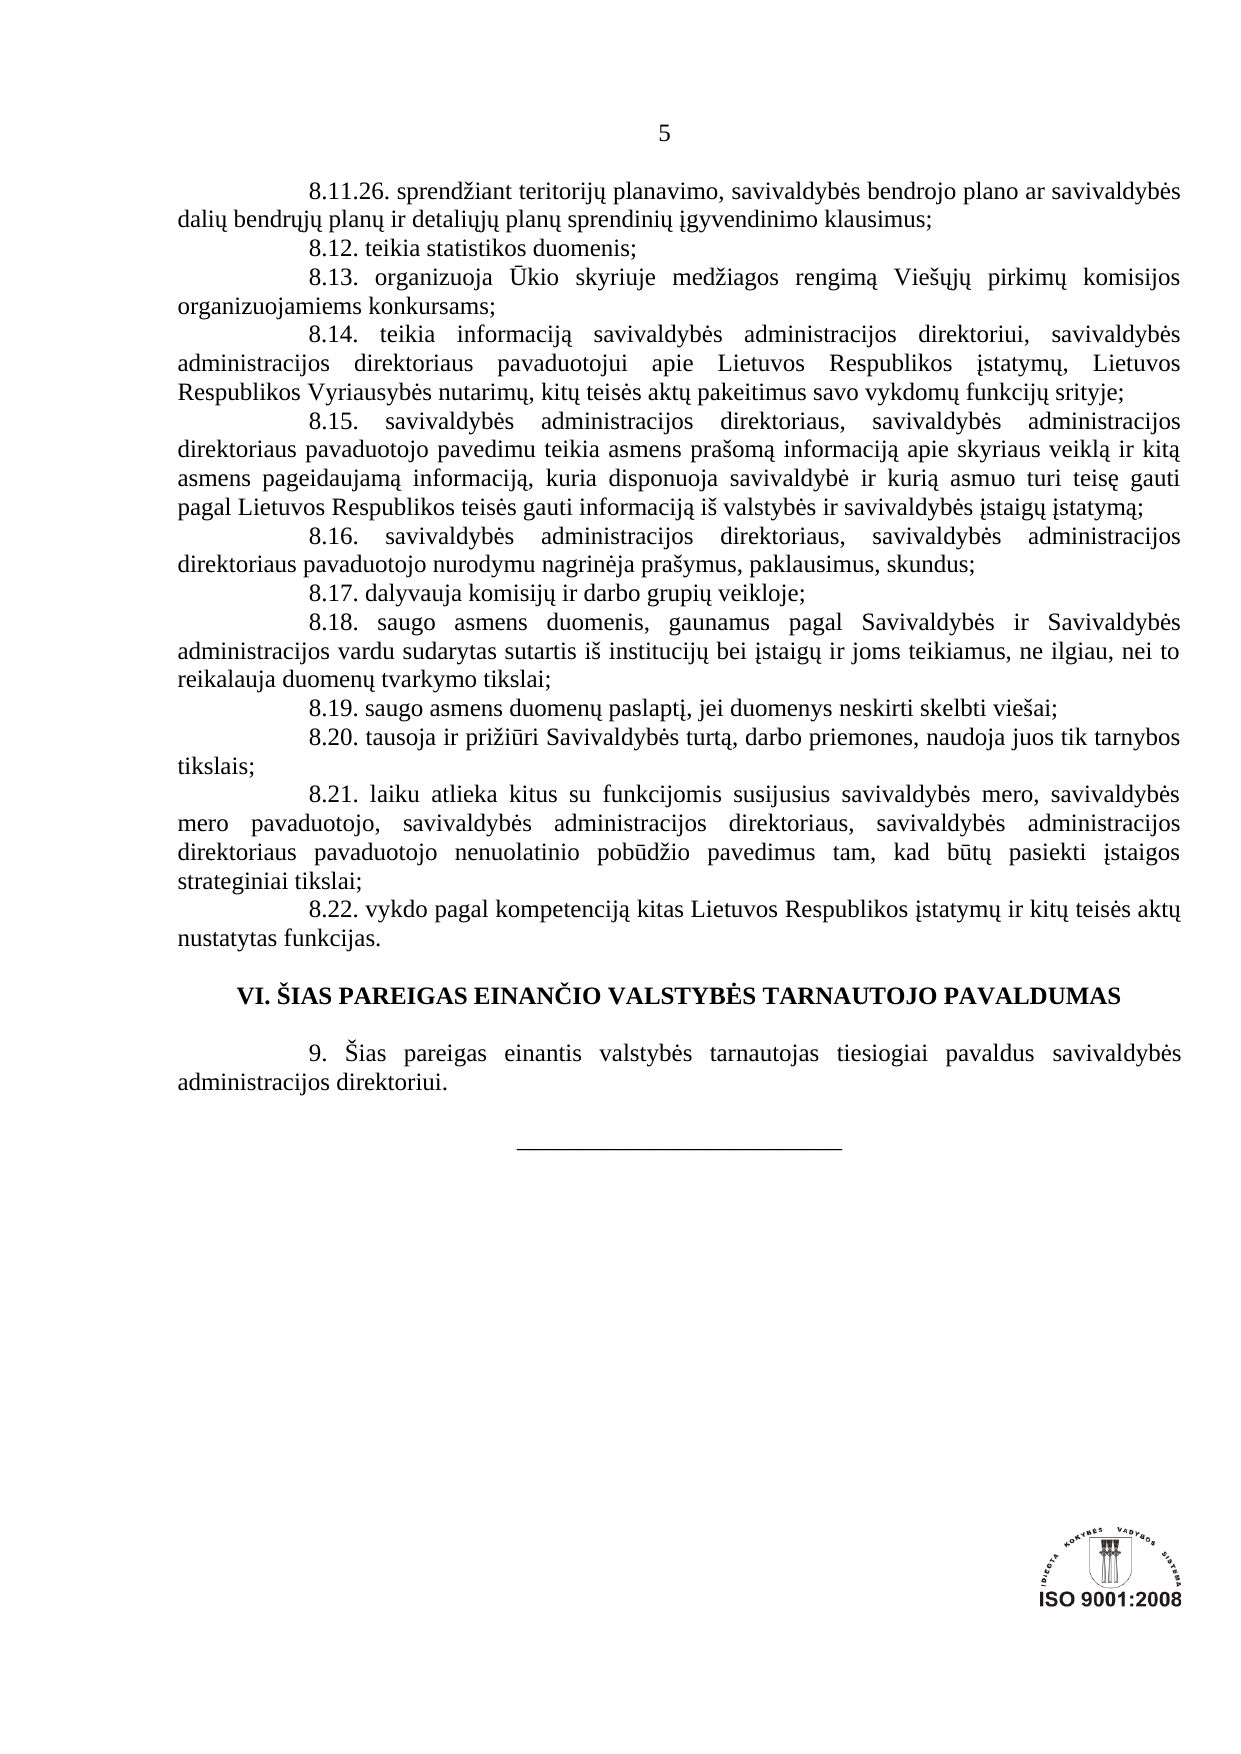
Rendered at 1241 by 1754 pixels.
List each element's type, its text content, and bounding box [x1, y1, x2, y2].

text 8.22. vykdo pagal kompetenciją kitas Lietuvos Respublikos įstatymų ir kitų teisės aktų nustatytas funkcijas. [177, 894, 1181, 952]
text 8.16. savivaldybės administracijos direktoriaus, savivaldybės administracijos direktoriaus pavaduotojo nurodymu nagrinėja prašymus, paklausimus, skundus; [177, 521, 1181, 578]
text 8.20. tausoja ir prižiūri Savivaldybės turtą, darbo priemones, naudoja juos tik tarnybos tikslais; [177, 722, 1181, 779]
text 8.15. savivaldybės administracijos direktoriaus, savivaldybės administracijos direktoriaus pavaduotojo pavedimu teikia asmens prašomą informaciją apie skyriaus veiklą ir kitą asmens pageidaujamą informaciją, kuria disponuoja savivaldybė ir kurią asmuo turi teisę gauti pagal Lietuvos Respublikos teisės gauti informaciją iš valstybės ir savivaldybės įstaigų įstatymą; [177, 406, 1181, 521]
text __________________________ [177, 1124, 1181, 1153]
text 8.11.26. sprendžiant teritorijų planavimo, savivaldybės bendrojo plano ar savivaldybės dalių bendrųjų planų ir detaliųjų planų sprendinių įgyvendinimo klausimus; [177, 176, 1181, 233]
text 8.13. organizuoja Ūkio skyriuje medžiagos rengimą Viešųjų pirkimų komisijos organizuojamiems konkursams; [177, 262, 1181, 319]
text 8.14. teikia informaciją savivaldybės administracijos direktoriui, savivaldybės administracijos direktoriaus pavaduotojui apie Lietuvos Respublikos įstatymų, Lietuvos Respublikos Vyriausybės nutarimų, kitų teisės aktų pakeitimus savo vykdomų funkcijų srityje; [177, 319, 1181, 406]
text 9. Šias pareigas einantis valstybės tarnautojas tiesiogiai pavaldus savivaldybės administracijos direktoriui. [177, 1038, 1181, 1096]
text 8.21. laiku atlieka kitus su funkcijomis susijusius savivaldybės mero, savivaldybės mero pavaduotojo, savivaldybės administracijos direktoriaus, savivaldybės administracijos direktoriaus pavaduotojo nenuolatinio pobūdžio pavedimus tam, kad būtų pasiekti įstaigos strateginiai tikslai; [177, 779, 1181, 894]
text 8.18. saugo asmens duomenis, gaunamus pagal Savivaldybės ir Savivaldybės administracijos vardu sudarytas sutartis iš institucijų bei įstaigų ir joms teikiamus, ne ilgiau, nei to reikalauja duomenų tvarkymo tikslai; [177, 607, 1181, 693]
text 8.12. teikia statistikos duomenis; [177, 233, 1181, 262]
text 8.19. saugo asmens duomenų paslaptį, jei duomenys neskirti skelbti viešai; [177, 693, 1181, 722]
text 8.17. dalyvauja komisijų ir darbo grupių veikloje; [177, 578, 1181, 607]
text VI. ŠIAS PAREIGAS EINANČIO VALSTYBĖS TARNAUTOJO PAVALDUMAS [177, 981, 1181, 1009]
